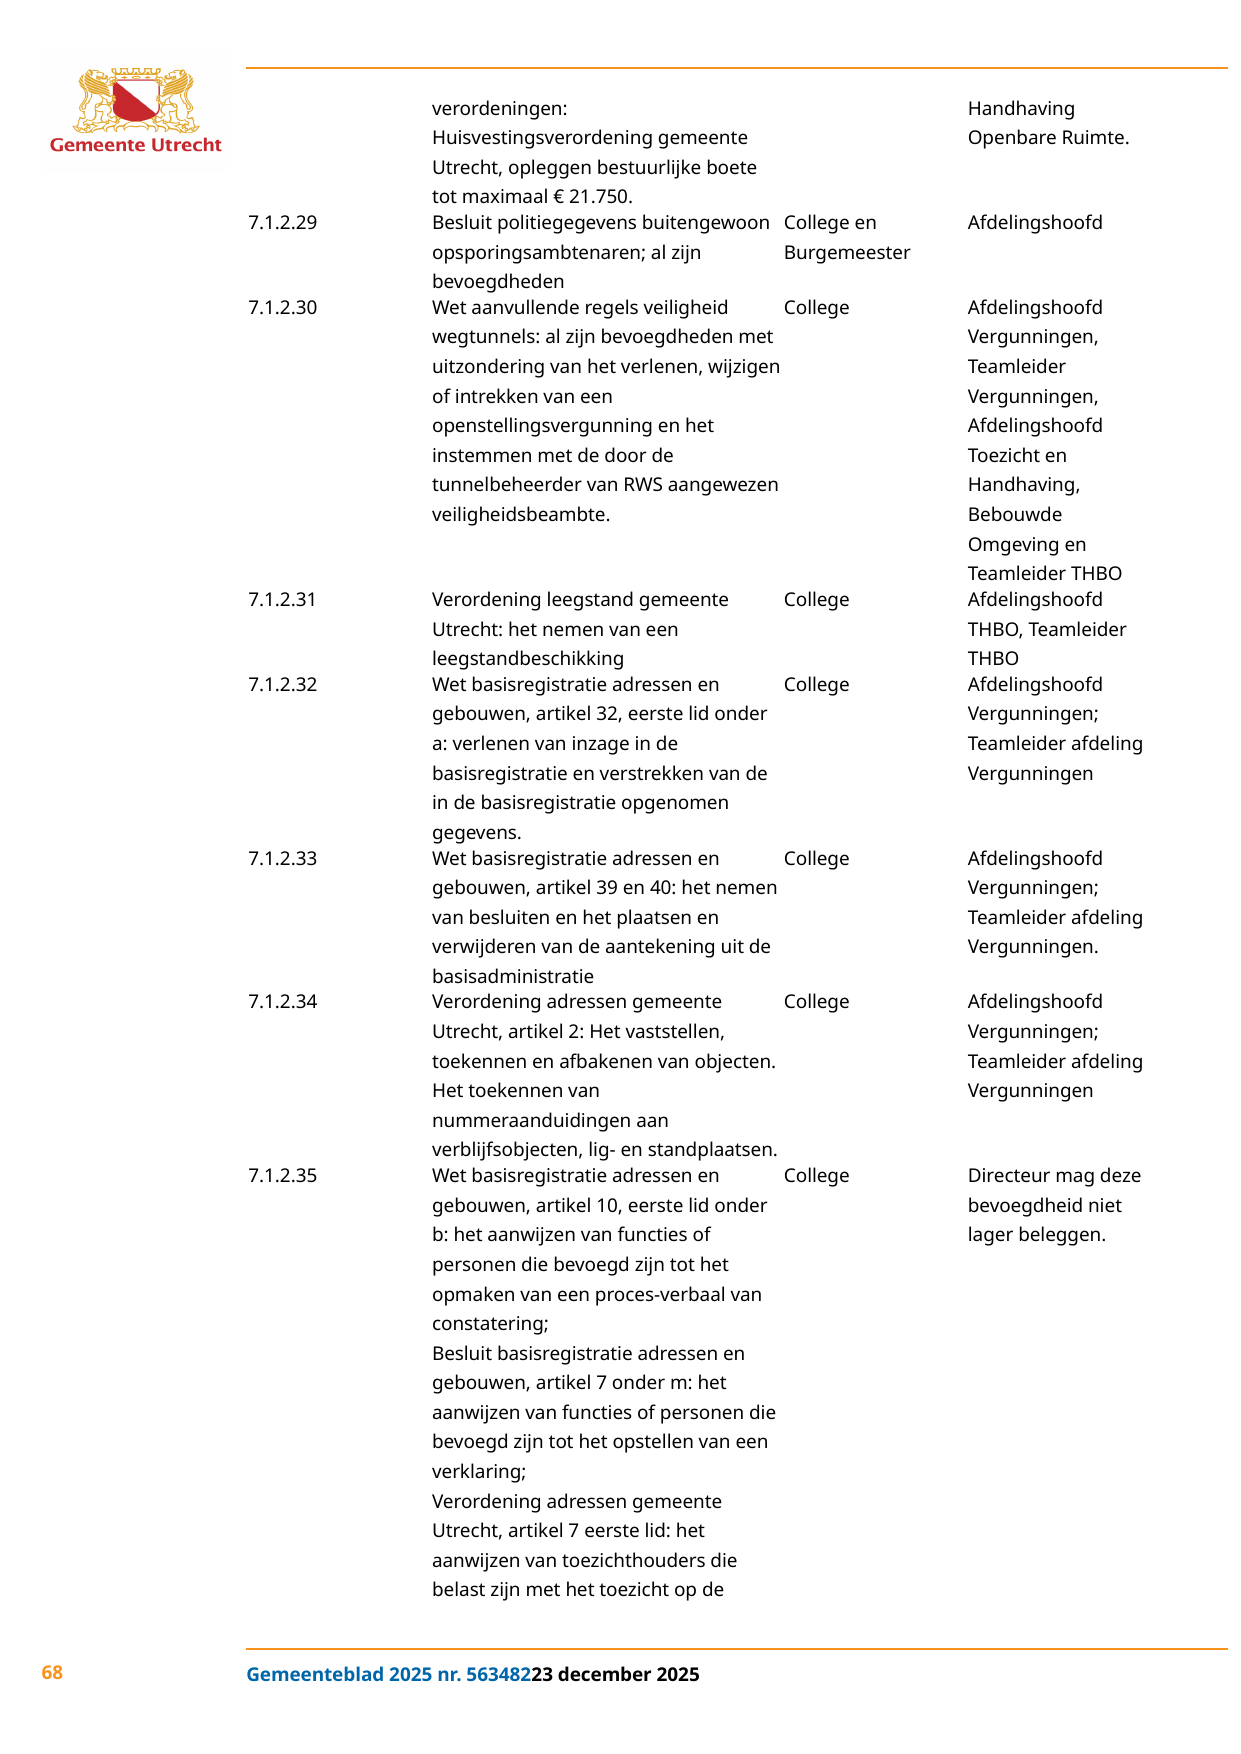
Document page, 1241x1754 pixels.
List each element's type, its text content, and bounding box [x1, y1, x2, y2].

table_cell Verordening adressen gemeente Utrecht, artikel 2: Het vaststellen, toekennen en afbakenen van objecten. Het toekennen van nummeraanduidingen aan verblijfsobjecten, lig- en standplaatsen. [432, 989, 784, 1162]
table_cell Besluit politiegegevens buitengewoon opsporingsambtenaren; al zijn bevoegdheden [432, 209, 784, 294]
table_cell Wet aanvullende regels veiligheid wegtunnels: al zijn bevoegdheden met uitzondering van het verlenen, wijzigen of intrekken van een openstellingsvergunning en het instemmen met de door de tunnelbeheerder van RWS aangewezen veiligheidsbeambte. [432, 294, 784, 586]
table_cell College [784, 989, 968, 1162]
table_cell Verordening leegstand gemeente Utrecht: het nemen van een leegstandbeschikking [432, 586, 784, 671]
table_cell Afdelingshoofd Vergunningen; Teamleider afdeling Vergunningen [968, 989, 1152, 1162]
table_cell Afdelingshoofd Vergunningen; Teamleider afdeling Vergunningen. [968, 845, 1152, 989]
table_cell 7.1.2.30 [248, 294, 432, 586]
table_cell Directeur mag deze bevoegdheid niet lager beleggen. [968, 1163, 1152, 1602]
table_cell Afdelingshoofd THBO, Teamleider THBO [968, 586, 1152, 671]
table_cell College en Burgemeester [784, 209, 968, 294]
table_cell College [784, 671, 968, 845]
table_cell 7.1.2.35 [248, 1163, 432, 1602]
table_cell 7.1.2.29 [248, 209, 432, 294]
table_cell College [784, 1163, 968, 1602]
table_cell Handhaving Openbare Ruimte. [968, 95, 1152, 209]
table_cell 7.1.2.32 [248, 671, 432, 845]
table_cell Wet basisregistratie adressen en gebouwen, artikel 39 en 40: het nemen van besluiten en het plaatsen en verwijderen van de aantekening uit de basisadministratie [432, 845, 784, 989]
table_cell Afdelingshoofd Vergunningen, Teamleider Vergunningen, Afdelingshoofd Toezicht en Handhaving, Bebouwde Omgeving en Teamleider THBO [968, 294, 1152, 586]
table_cell College [784, 294, 968, 586]
table_cell 7.1.2.34 [248, 989, 432, 1162]
table_cell verordeningen: Huisvestingsverordening gemeente Utrecht, opleggen bestuurlijke boete tot maximaal € 21.750. [432, 95, 784, 209]
table_cell [784, 95, 968, 209]
table_cell Afdelingshoofd Vergunningen; Teamleider afdeling Vergunningen [968, 671, 1152, 845]
picture [41, 47, 231, 172]
table_cell Wet basisregistratie adressen en gebouwen, artikel 10, eerste lid onder b: het aanwijzen van functies of personen die bevoegd zijn tot het opmaken van een proces-verbaal van constatering; Besluit basisregistratie adressen en gebouwen, artikel 7 onder m: het aanwijzen van functies of personen die bevoegd zijn tot het opstellen van een verklaring; Verordening adressen gemeente Utrecht, artikel 7 eerste lid: het aanwijzen van toezichthouders die belast zijn met het toezicht op de [432, 1163, 784, 1602]
table_cell College [784, 845, 968, 989]
table_cell College [784, 586, 968, 671]
table_cell Wet basisregistratie adressen en gebouwen, artikel 32, eerste lid onder a: verlenen van inzage in de basisregistratie en verstrekken van de in de basisregistratie opgenomen gegevens. [432, 671, 784, 845]
table_cell 7.1.2.33 [248, 845, 432, 989]
table_cell [248, 95, 432, 209]
table_cell 7.1.2.31 [248, 586, 432, 671]
table_cell Afdelingshoofd [968, 209, 1152, 294]
